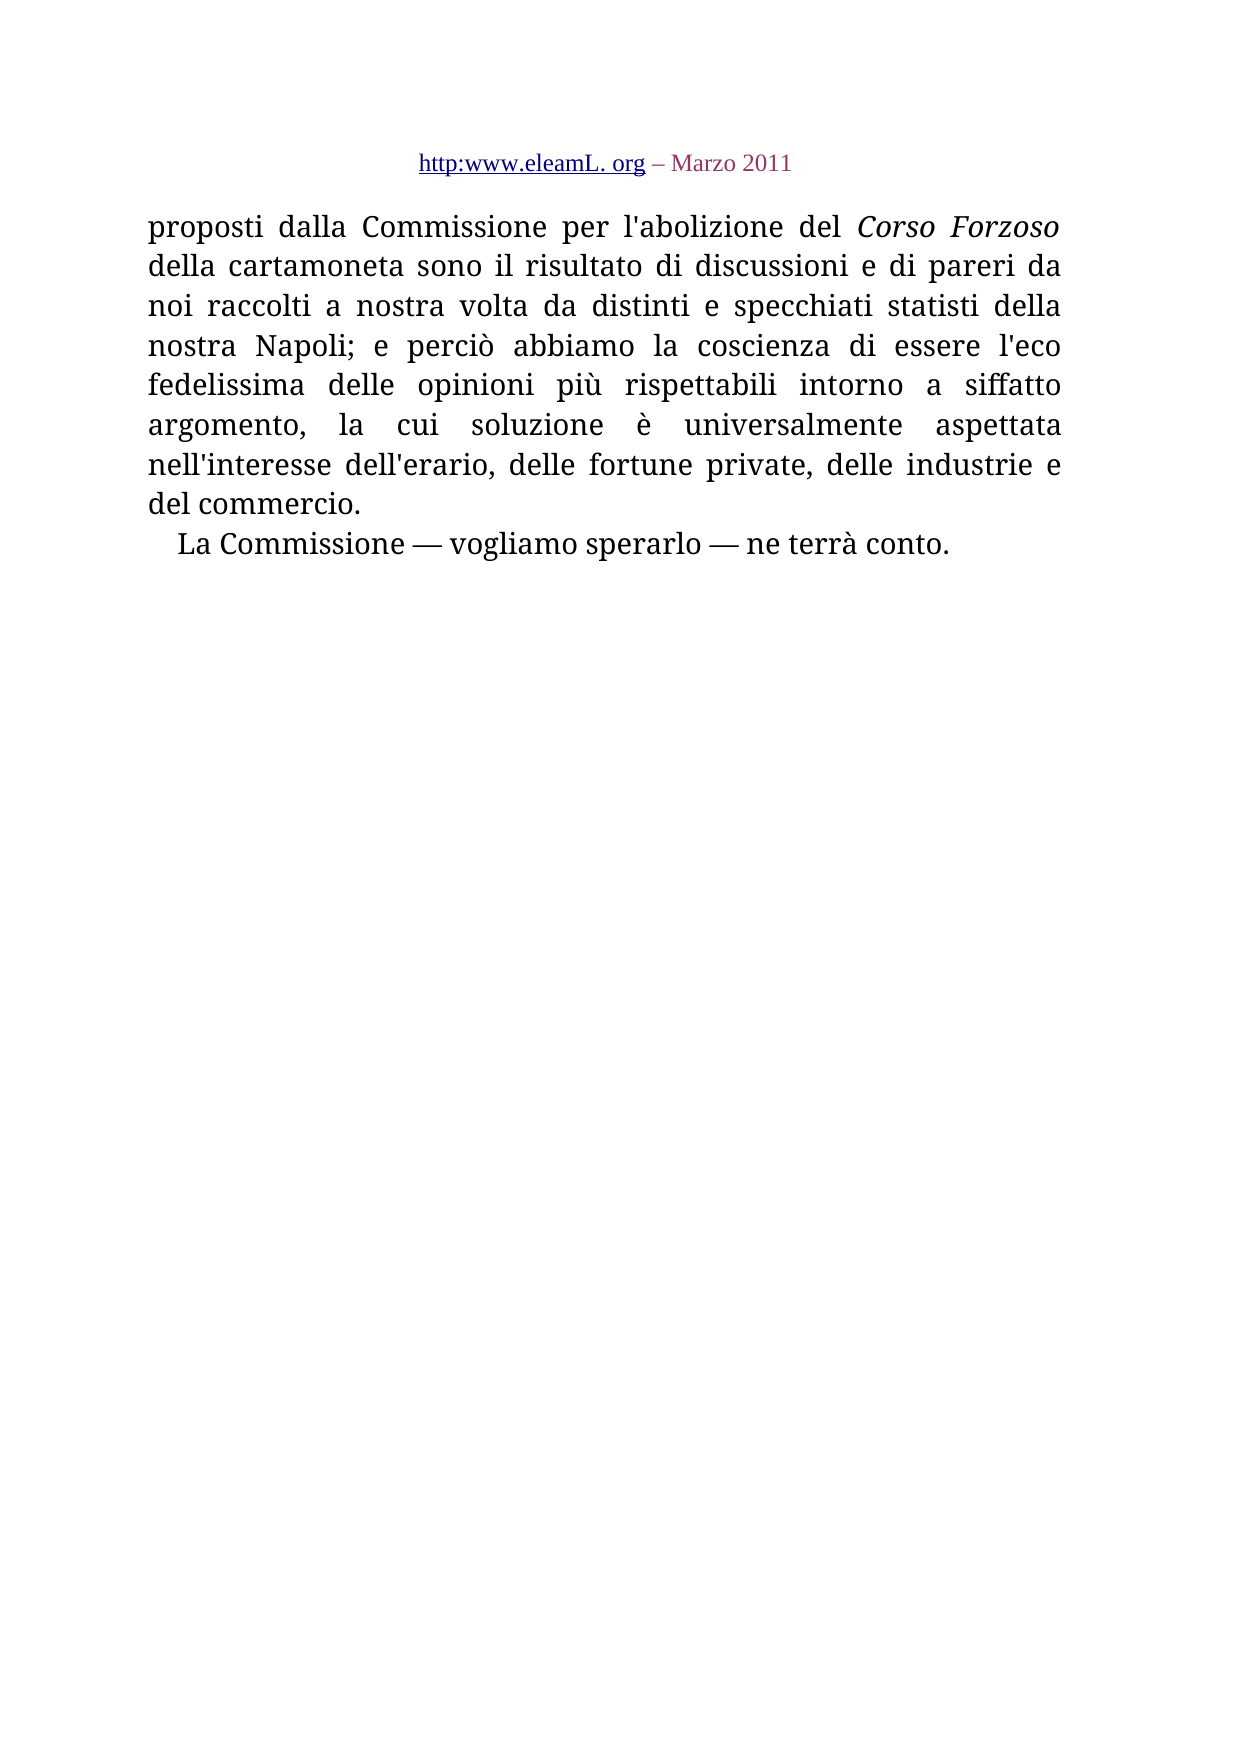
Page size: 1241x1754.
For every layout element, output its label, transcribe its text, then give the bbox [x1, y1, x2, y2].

text La Commissione — vogliamo sperarlo — ne terrà conto. [148, 523, 1063, 563]
text proposti dalla Commissione per l'abolizione del Corso Forzoso della cartamoneta sono il risultato di discussioni e di pareri da noi raccolti a nostra volta da distinti e specchiati statisti della nostra Napoli; e perciò abbiamo la coscienza di essere l'eco fedelissima delle opinioni più rispettabili intorno a siffatto argomento, la cui soluzione è universalmente aspettata nell'interesse dell'erario, delle fortune private, delle industrie e del commercio. [148, 206, 1063, 523]
